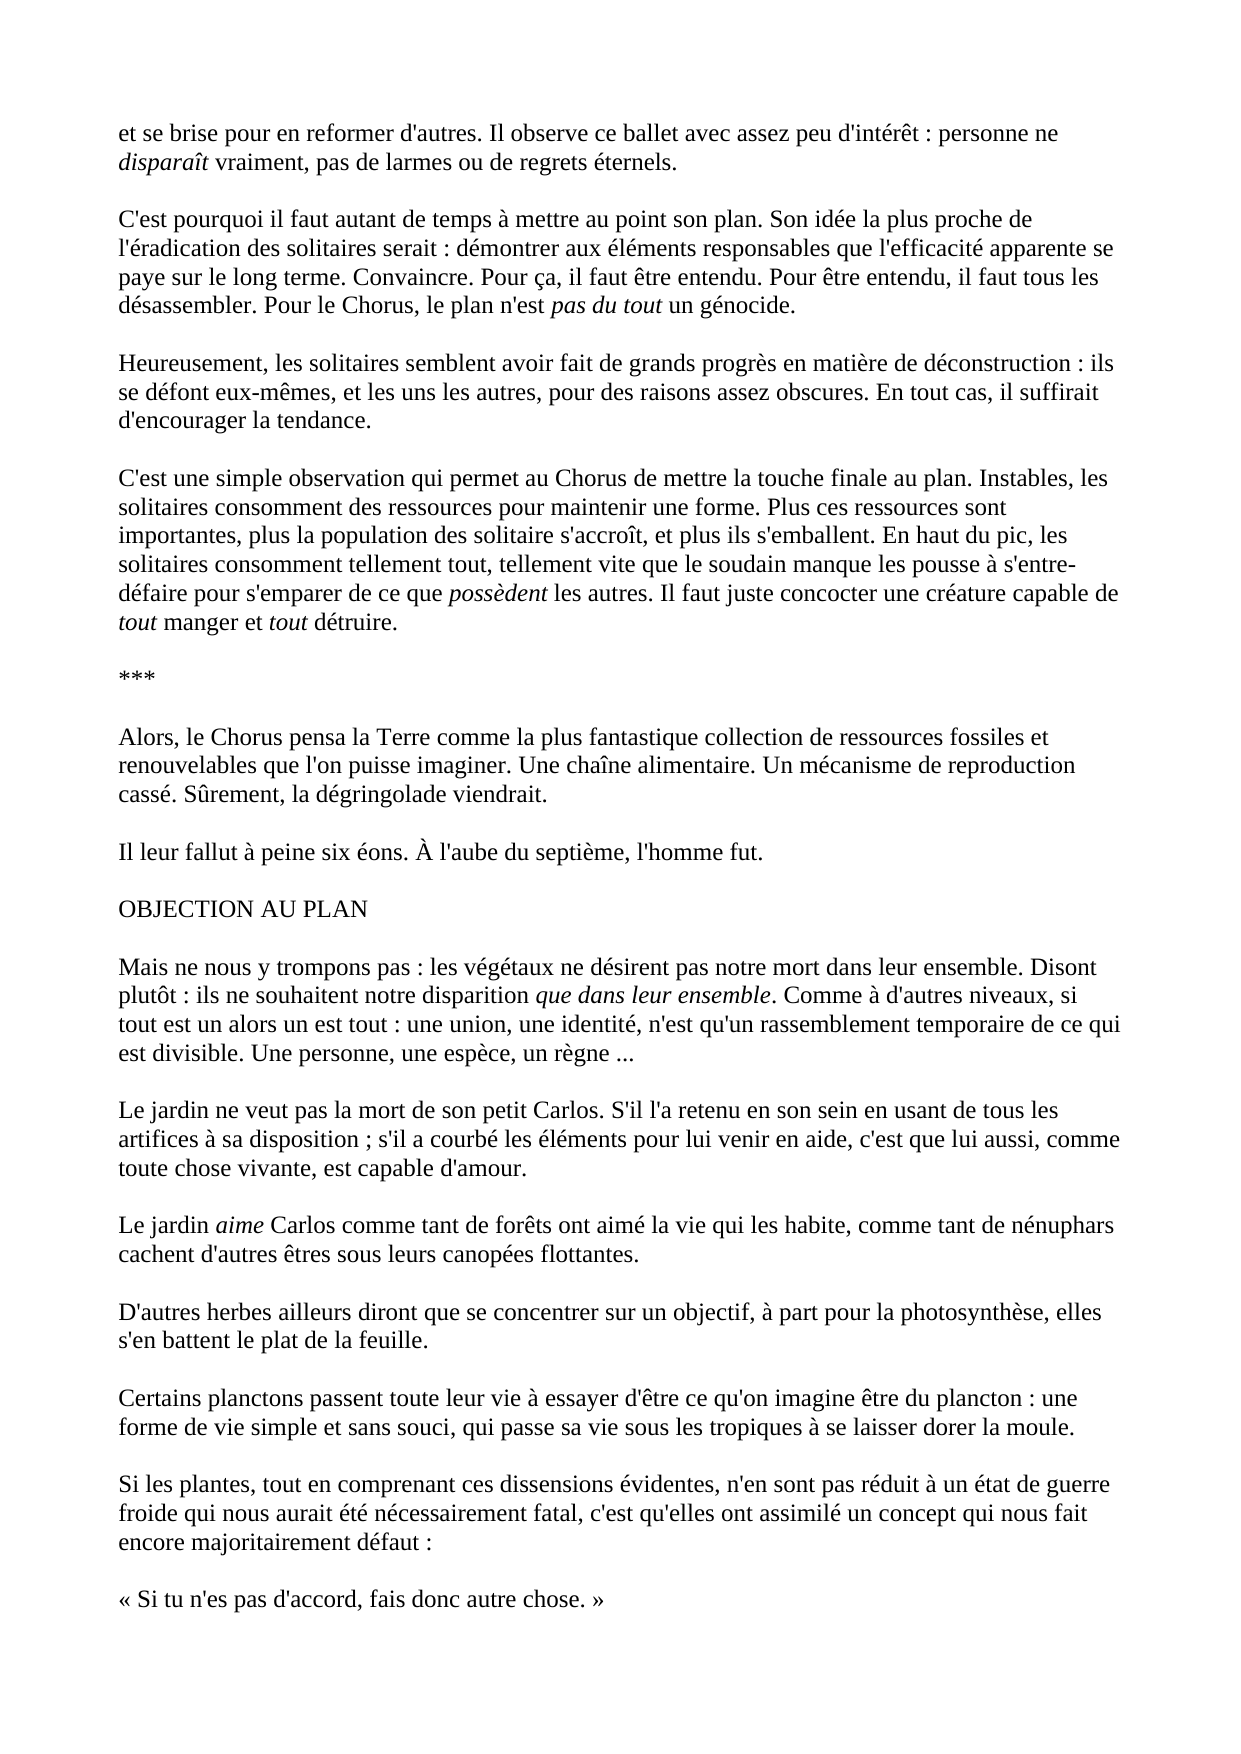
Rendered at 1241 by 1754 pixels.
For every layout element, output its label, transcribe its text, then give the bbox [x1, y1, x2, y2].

text Il leur fallut à peine six éons. À l'aube du septième, l'homme fut. [118, 837, 1122, 866]
text C'est pourquoi il faut autant de temps à mettre au point son plan. Son idée la plus proche de l'éradication des solitaires serait : démontrer aux éléments responsables que l'efficacité apparente se paye sur le long terme. Convaincre. Pour ça, il faut être entendu. Pour être entendu, il faut tous les désassembler. Pour le Chorus, le plan n'est pas du tout un génocide. [118, 204, 1122, 319]
text Certains planctons passent toute leur vie à essayer d'être ce qu'on imagine être du plancton : une forme de vie simple et sans souci, qui passe sa vie sous les tropiques à se laisser dorer la moule. [118, 1383, 1122, 1441]
text OBJECTION AU PLAN [118, 894, 1122, 923]
text Le jardin aime Carlos comme tant de forêts ont aimé la vie qui les habite, comme tant de nénuphars cachent d'autres êtres sous leurs canopées flottantes. [118, 1211, 1122, 1268]
text D'autres herbes ailleurs diront que se concentrer sur un objectif, à part pour la photosynthèse, elles s'en battent le plat de la feuille. [118, 1297, 1122, 1354]
text et se brise pour en reformer d'autres. Il observe ce ballet avec assez peu d'intérêt : personne ne disparaît vraiment, pas de larmes ou de regrets éternels. [118, 118, 1122, 176]
text Mais ne nous y trompons pas : les végétaux ne désirent pas notre mort dans leur ensemble. Disont plutôt : ils ne souhaitent notre disparition que dans leur ensemble. Comme à d'autres niveaux, si tout est un alors un est tout : une union, une identité, n'est qu'un rassemblement temporaire de ce qui est divisible. Une personne, une espèce, un règne ... [118, 952, 1122, 1067]
text Heureusement, les solitaires semblent avoir fait de grands progrès en matière de déconstruction : ils se défont eux-mêmes, et les uns les autres, pour des raisons assez obscures. En tout cas, il suffirait d'encourager la tendance. [118, 348, 1122, 434]
text C'est une simple observation qui permet au Chorus de mettre la touche finale au plan. Instables, les solitaires consomment des ressources pour maintenir une forme. Plus ces ressources sont importantes, plus la population des solitaire s'accroît, et plus ils s'emballent. En haut du pic, les solitaires consomment tellement tout, tellement vite que le soudain manque les pousse à s'entre-défaire pour s'emparer de ce que possèdent les autres. Il faut juste concocter une créature capable de tout manger et tout détruire. [118, 463, 1122, 636]
text Alors, le Chorus pensa la Terre comme la plus fantastique collection de ressources fossiles et renouvelables que l'on puisse imaginer. Une chaîne alimentaire. Un mécanisme de reproduction cassé. Sûrement, la dégringolade viendrait. [118, 722, 1122, 808]
text « Si tu n'es pas d'accord, fais donc autre chose. » [118, 1584, 1122, 1613]
text *** [118, 664, 1122, 693]
text Si les plantes, tout en comprenant ces dissensions évidentes, n'en sont pas réduit à un état de guerre froide qui nous aurait été nécessairement fatal, c'est qu'elles ont assimilé un concept qui nous fait encore majoritairement défaut : [118, 1469, 1122, 1556]
text Le jardin ne veut pas la mort de son petit Carlos. S'il l'a retenu en son sein en usant de tous les artifices à sa disposition ; s'il a courbé les éléments pour lui venir en aide, c'est que lui aussi, comme toute chose vivante, est capable d'amour. [118, 1096, 1122, 1182]
